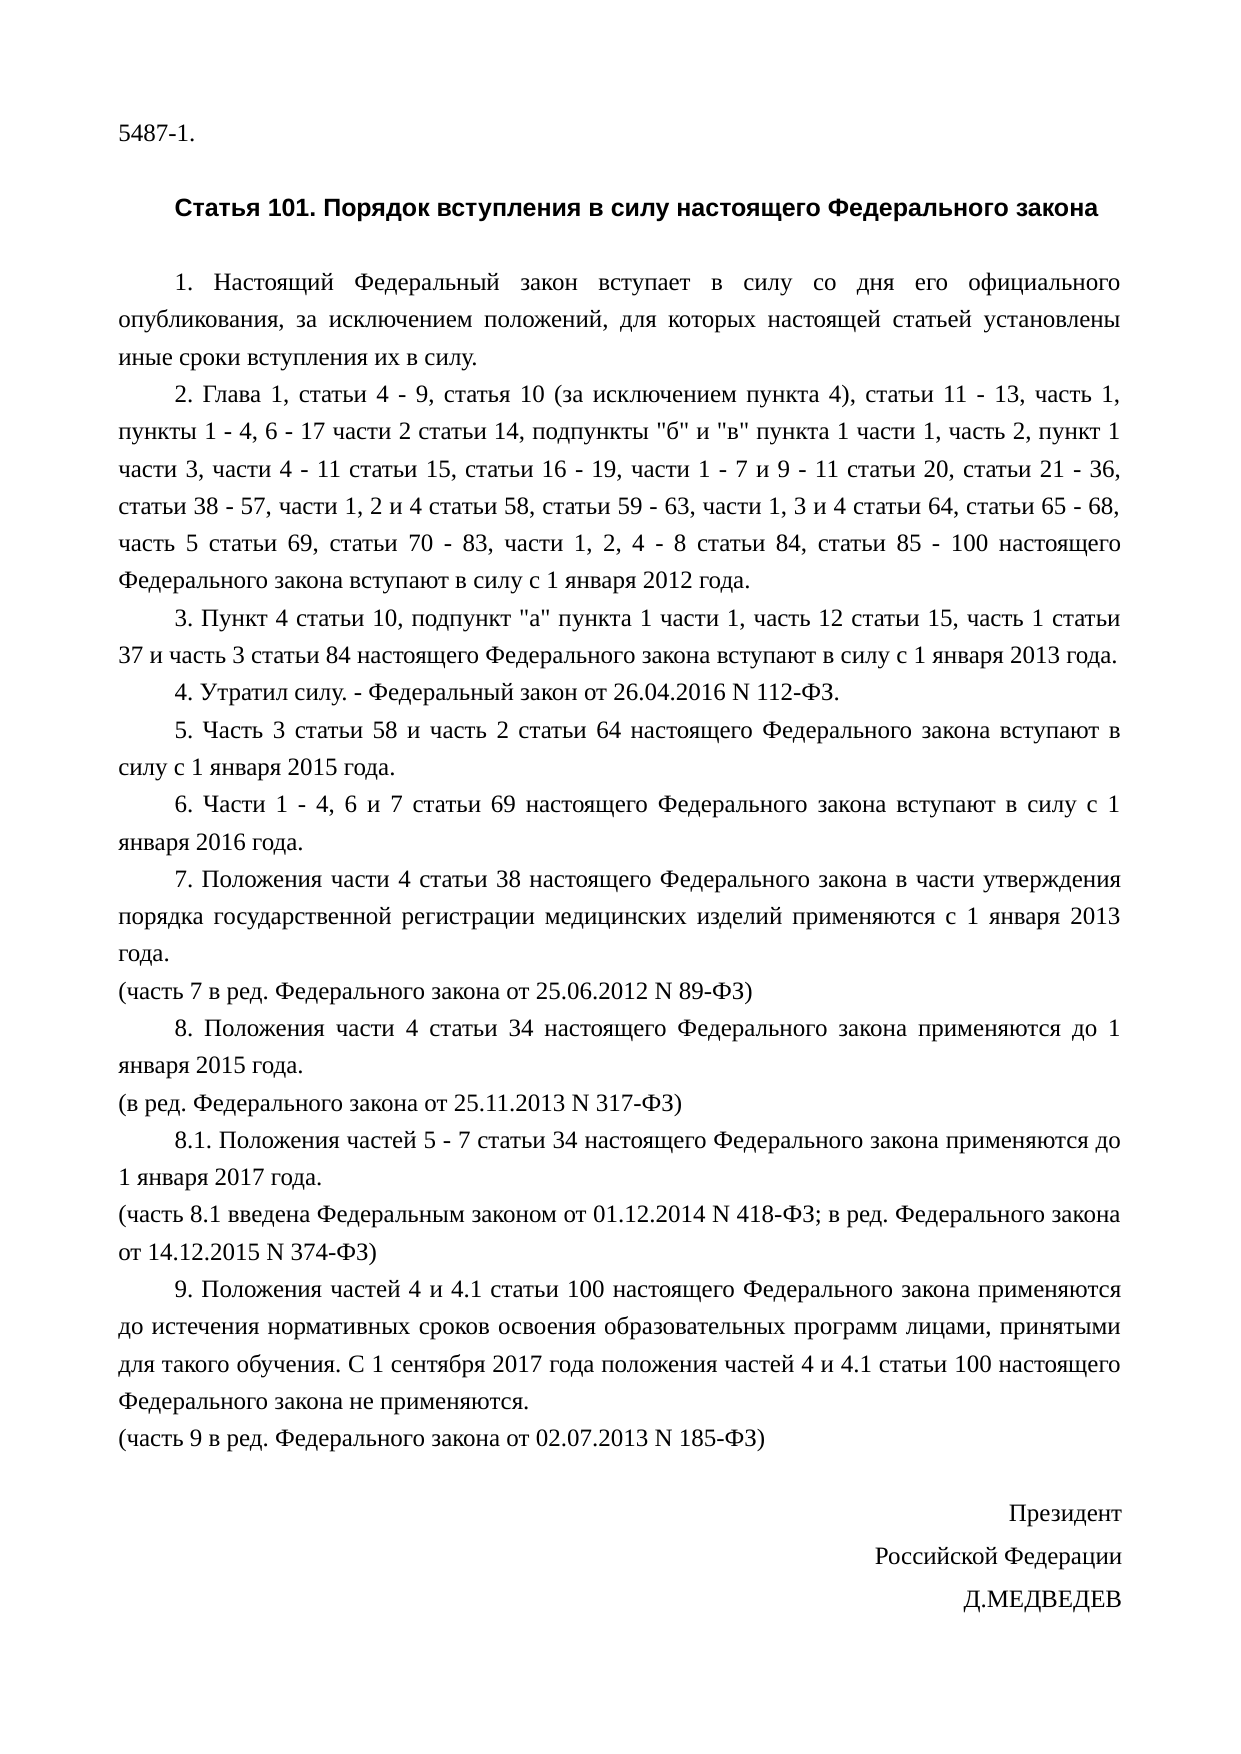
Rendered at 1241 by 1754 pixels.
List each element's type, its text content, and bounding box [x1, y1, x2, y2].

text 7. Положения части 4 статьи 38 настоящего Федерального закона в части утверждения порядка государственной регистрации медицинских изделий применяются с 1 января 2013 года. [118, 864, 1122, 967]
text 8.1. Положения частей 5 - 7 статьи 34 настоящего Федерального закона применяются до 1 января 2017 года. [118, 1125, 1122, 1191]
text Статья 101. Порядок вступления в силу настоящего Федерального закона [118, 193, 1122, 221]
text 9. Положения частей 4 и 4.1 статьи 100 настоящего Федерального закона применяются до истечения нормативных сроков освоения образовательных программ лицами, принятыми для такого обучения. С 1 сентября 2017 года положения частей 4 и 4.1 статьи 100 настоящего Федерального закона не применяются. [118, 1274, 1122, 1415]
text 6. Части 1 - 4, 6 и 7 статьи 69 настоящего Федерального закона вступают в силу с 1 января 2016 года. [118, 789, 1122, 855]
text Российской Федерации [118, 1541, 1122, 1570]
text Президент [118, 1498, 1122, 1527]
text 4. Утратил силу. - Федеральный закон от 26.04.2016 N 112-ФЗ. [118, 677, 1122, 706]
text 5. Часть 3 статьи 58 и часть 2 статьи 64 настоящего Федерального закона вступают в силу с 1 января 2015 года. [118, 715, 1122, 781]
text 3. Пункт 4 статьи 10, подпункт "а" пункта 1 части 1, часть 12 статьи 15, часть 1 статьи 37 и часть 3 статьи 84 настоящего Федерального закона вступают в силу с 1 января 2013 года. [118, 603, 1122, 669]
text Д.МЕДВЕДЕВ [118, 1584, 1122, 1613]
text (часть 7 в ред. Федерального закона от 25.06.2012 N 89-ФЗ) [118, 976, 1122, 1004]
text (часть 9 в ред. Федерального закона от 02.07.2013 N 185-ФЗ) [118, 1423, 1122, 1452]
text 5487-1. [118, 118, 1122, 147]
text 1. Настоящий Федеральный закон вступает в силу со дня его официального опубликования, за исключением положений, для которых настоящей статьей установлены иные сроки вступления их в силу. [118, 267, 1122, 371]
text (в ред. Федерального закона от 25.11.2013 N 317-ФЗ) [118, 1088, 1122, 1116]
text 8. Положения части 4 статьи 34 настоящего Федерального закона применяются до 1 января 2015 года. [118, 1013, 1122, 1079]
text (часть 8.1 введена Федеральным законом от 01.12.2014 N 418-ФЗ; в ред. Федерального закона от 14.12.2015 N 374-ФЗ) [118, 1199, 1122, 1266]
text 2. Глава 1, статьи 4 - 9, статья 10 (за исключением пункта 4), статьи 11 - 13, часть 1, пункты 1 - 4, 6 - 17 части 2 статьи 14, подпункты "б" и "в" пункта 1 части 1, часть 2, пункт 1 части 3, части 4 - 11 статьи 15, статьи 16 - 19, части 1 - 7 и 9 - 11 статьи 20, статьи 21 - 36, статьи 38 - 57, части 1, 2 и 4 статьи 58, статьи 59 - 63, части 1, 3 и 4 статьи 64, статьи 65 - 68, часть 5 статьи 69, статьи 70 - 83, части 1, 2, 4 - 8 статьи 84, статьи 85 - 100 настоящего Федерального закона вступают в силу с 1 января 2012 года. [118, 379, 1122, 594]
